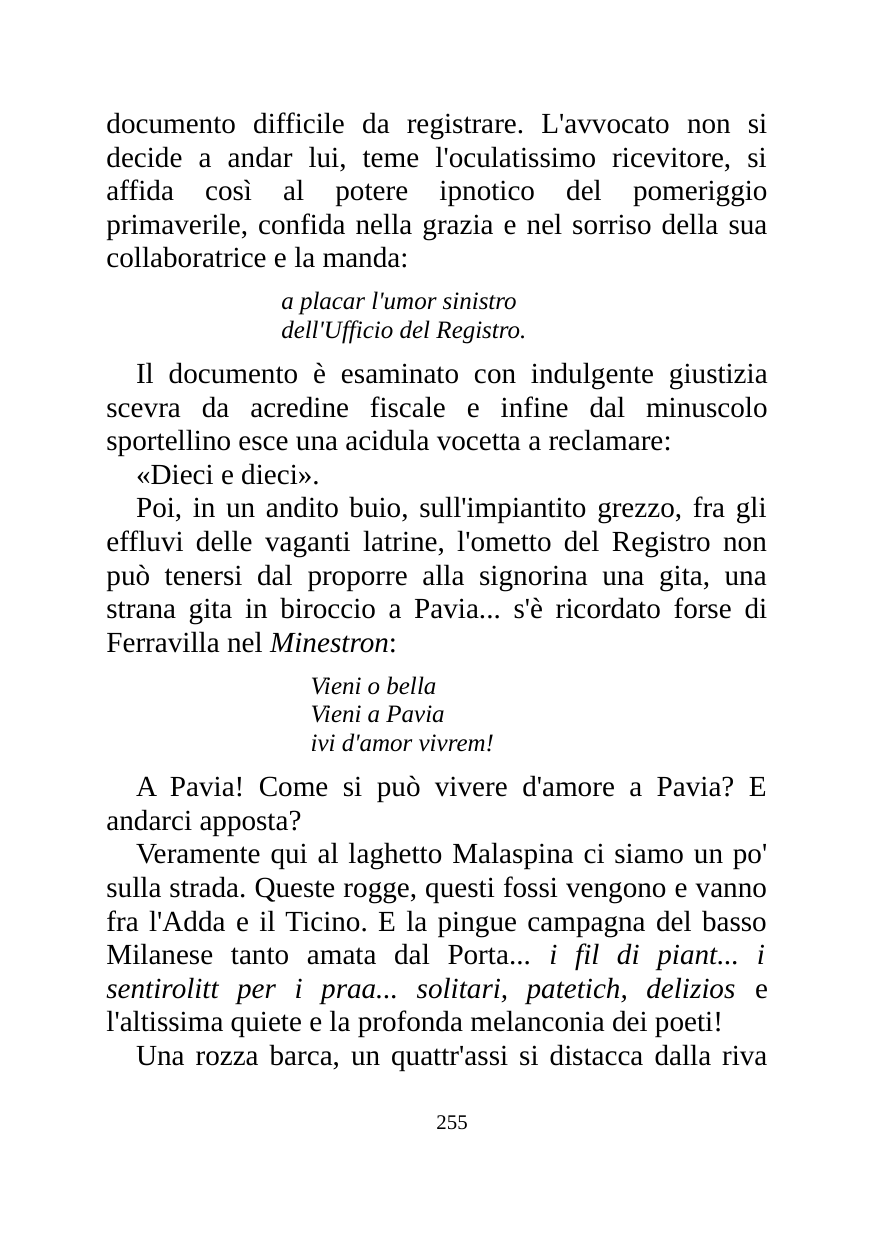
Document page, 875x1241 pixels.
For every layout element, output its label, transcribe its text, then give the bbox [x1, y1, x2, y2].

text «Dieci e dieci». [106, 457, 768, 491]
text Poi, in un andito buio, sull'impiantito grezzo, fra gli effluvi delle vaganti latrine, l'ometto del Registro non può tenersi dal proporre alla signorina una gita, una strana gita in biroccio a Pavia... s'è ricordato forse di Ferravilla nel Minestron: [106, 491, 768, 658]
text Il documento è esaminato con indulgente giustizia scevra da acredine fiscale e infine dal minuscolo sportellino esce una acidula vocetta a reclamare: [106, 356, 768, 457]
text Veramente qui al laghetto Malaspina ci siamo un po' sulla strada. Queste rogge, questi fossi vengono e vanno fra l'Adda e il Ticino. E la pingue campagna del basso Milanese tanto amata dal Porta... i fil di piant... i sentirolitt per i praa... solitari, patetich, delizios e l'altissima quiete e la profonda melanconia dei poeti! [106, 837, 768, 1038]
text a placar l'umor sinistro dell'Ufficio del Registro. [281, 286, 768, 344]
text documento difficile da registrare. L'avvocato non si decide a andar lui, teme l'oculatissimo ricevitore, si affida così al potere ipnotico del pomeriggio primaverile, confida nella grazia e nel sorriso della sua collaboratrice e la manda: [106, 106, 768, 274]
text Vieni o bella Vieni a Pavia ivi d'amor vivrem! [310, 671, 768, 757]
text Una rozza barca, un quattr'assi si distacca dalla riva [106, 1038, 768, 1071]
text A Pavia! Come si può vivere d'amore a Pavia? E andarci apposta? [106, 769, 768, 837]
